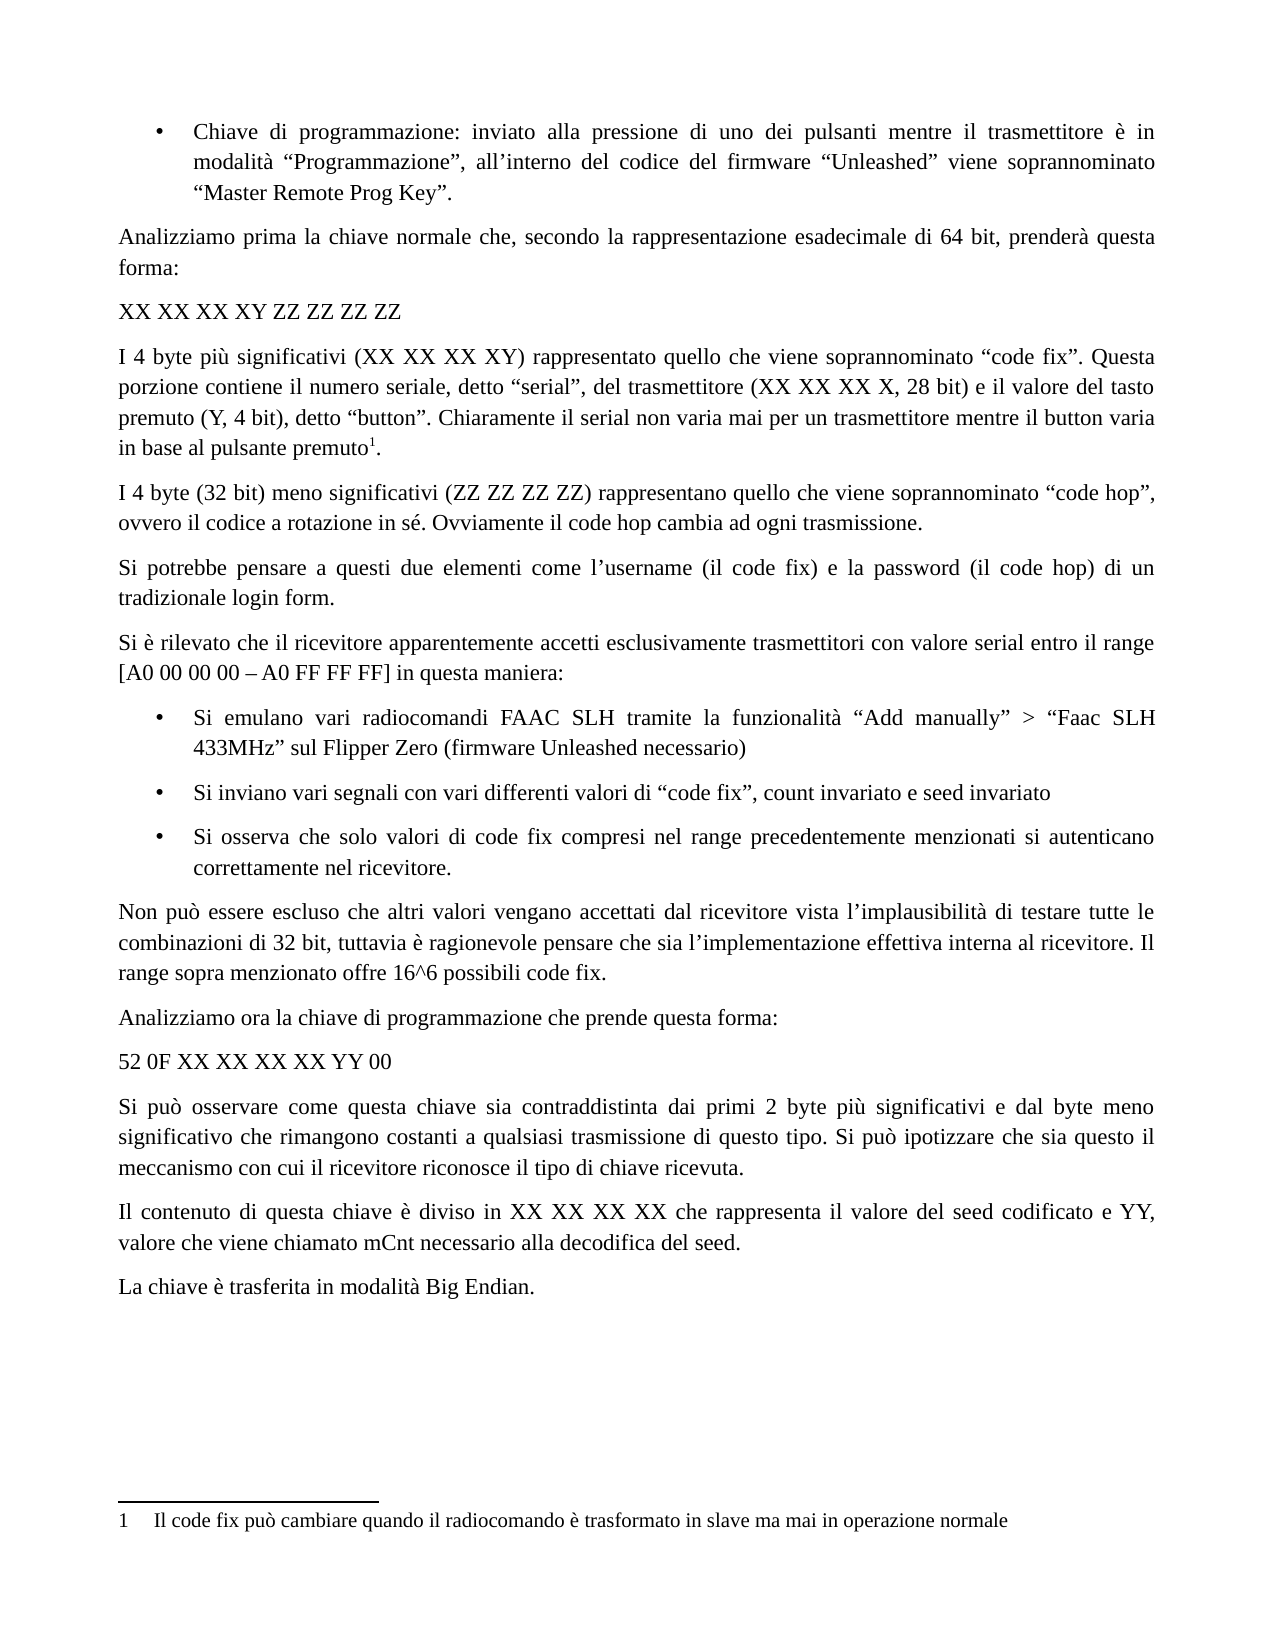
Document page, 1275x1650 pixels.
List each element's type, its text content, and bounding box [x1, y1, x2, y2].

text La chiave è trasferita in modalità Big Endian. [118, 1273, 1157, 1300]
text Si è rilevato che il ricevitore apparentemente accetti esclusivamente trasmettitori con valore serial entro il range [A0 00 00 00 – A0 FF FF FF] in questa maniera: [118, 628, 1157, 685]
list Chiave di programmazione: inviato alla pressione di uno dei pulsanti mentre il trasmettitore è in modalità “Programmazione”, all’interno del codice del firmware “Unleashed” viene soprannominato “Master Remote Prog Key”. [156, 118, 1157, 205]
list Si osserva che solo valori di code fix compresi nel range precedentemente menzionati si autenticano correttamente nel ricevitore. [156, 823, 1157, 880]
text Si potrebbe pensare a questi due elementi come l’username (il code fix) e la password (il code hop) di un tradizionale login form. [118, 553, 1157, 610]
text XX XX XX XY ZZ ZZ ZZ ZZ [118, 298, 1157, 325]
text Analizziamo ora la chiave di programmazione che prende questa forma: [118, 1003, 1157, 1030]
text Non può essere escluso che altri valori vengano accettati dal ricevitore vista l’implausibilità di testare tutte le combinazioni di 32 bit, tuttavia è ragionevole pensare che sia l’implementazione effettiva interna al ricevitore. Il range sopra menzionato offre 16^6 possibili code fix. [118, 898, 1157, 985]
text Si può osservare come questa chiave sia contraddistinta dai primi 2 byte più significativi e dal byte meno significativo che rimangono costanti a qualsiasi trasmissione di questo tipo. Si può ipotizzare che sia questo il meccanismo con cui il ricevitore riconosce il tipo di chiave ricevuta. [118, 1093, 1157, 1180]
text I 4 byte (32 bit) meno significativi (ZZ ZZ ZZ ZZ) rappresentano quello che viene soprannominato “code hop”, ovvero il codice a rotazione in sé. Ovviamente il code hop cambia ad ogni trasmissione. [118, 478, 1157, 535]
text Il contenuto di questa chiave è diviso in XX XX XX XX che rappresenta il valore del seed codificato e YY, valore che viene chiamato mCnt necessario alla decodifica del seed. [118, 1198, 1157, 1255]
text Analizziamo prima la chiave normale che, secondo la rappresentazione esadecimale di 64 bit, prenderà questa forma: [118, 223, 1157, 280]
text I 4 byte più significativi (XX XX XX XY) rappresentato quello che viene soprannominato “code fix”. Questa porzione contiene il numero seriale, detto “serial”, del trasmettitore (XX XX XX X, 28 bit) e il valore del tasto premuto (Y, 4 bit), detto “button”. Chiaramente il serial non varia mai per un trasmettitore mentre il button varia in base al pulsante premuto. [118, 343, 1157, 460]
list Si emulano vari radiocomandi FAAC SLH tramite la funzionalità “Add manually” > “Faac SLH 433MHz” sul Flipper Zero (firmware Unleashed necessario) [156, 703, 1157, 760]
text Il code fix può cambiare quando il radiocomando è trasformato in slave ma mai in operazione normale [118, 1508, 1157, 1532]
text 52 0F XX XX XX XX YY 00 [118, 1048, 1157, 1075]
list Si inviano vari segnali con vari differenti valori di “code fix”, count invariato e seed invariato [156, 778, 1157, 805]
